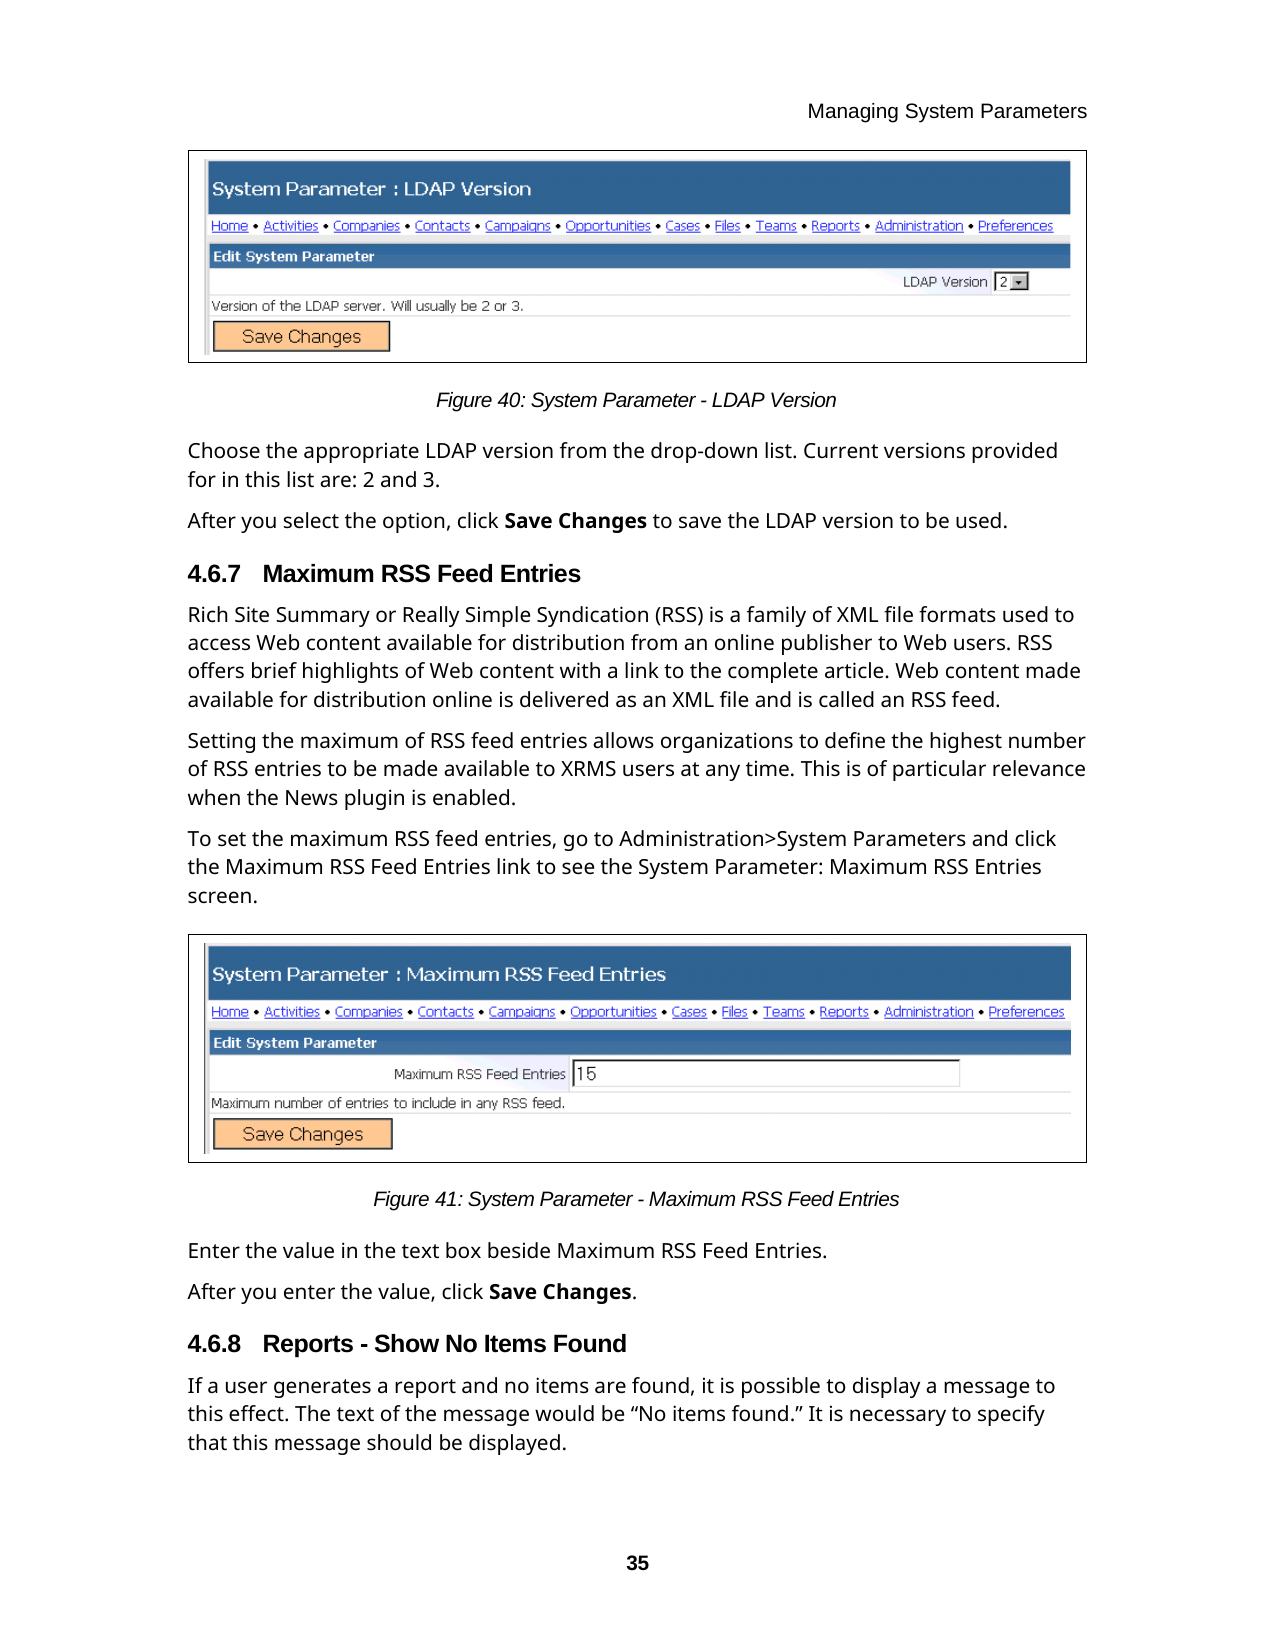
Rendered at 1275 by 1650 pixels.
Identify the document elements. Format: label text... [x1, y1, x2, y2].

subtitle Maximum RSS Feed Entries [187, 559, 1087, 587]
text To set the maximum RSS feed entries, go to Administration>System Parameters and click the Maximum RSS Feed Entries link to see the System Parameter: Maximum RSS Entries screen. [187, 824, 1087, 909]
text Figure 41: System Parameter - Maximum RSS Feed Entries [187, 1188, 1087, 1211]
picture [204, 159, 1071, 355]
text Figure 40: System Parameter - LDAP Version [187, 388, 1087, 412]
subtitle Reports - Show No Items Found [187, 1330, 1087, 1358]
text Choose the appropriate LDAP version from the drop-down list. Current versions provided for in this list are: 2 and 3. [187, 437, 1087, 493]
text Rich Site Summary or Really Simple Syndication (RSS) is a family of XML file formats used to access Web content available for distribution from an online publisher to Web users. RSS offers brief highlights of Web content with a link to the complete article. Web content made available for distribution online is delivered as an XML file and is called an RSS feed. [187, 600, 1087, 713]
text If a user generates a report and no items are found, it is possible to display a message to this effect. The text of the message would be “No items found.” It is necessary to specify that this message should be displayed. [187, 1371, 1087, 1456]
text After you select the option, click Save Changes to save the LDAP version to be used. [187, 506, 1087, 534]
text After you enter the value, click Save Changes. [187, 1277, 1087, 1305]
text Setting the maximum of RSS feed entries allows organizations to define the highest number of RSS entries to be made available to XRMS users at any time. This is of particular relevance when the News plugin is enabled. [187, 726, 1087, 811]
picture [204, 943, 1071, 1154]
text Enter the value in the text box beside Maximum RSS Feed Entries. [187, 1236, 1087, 1264]
